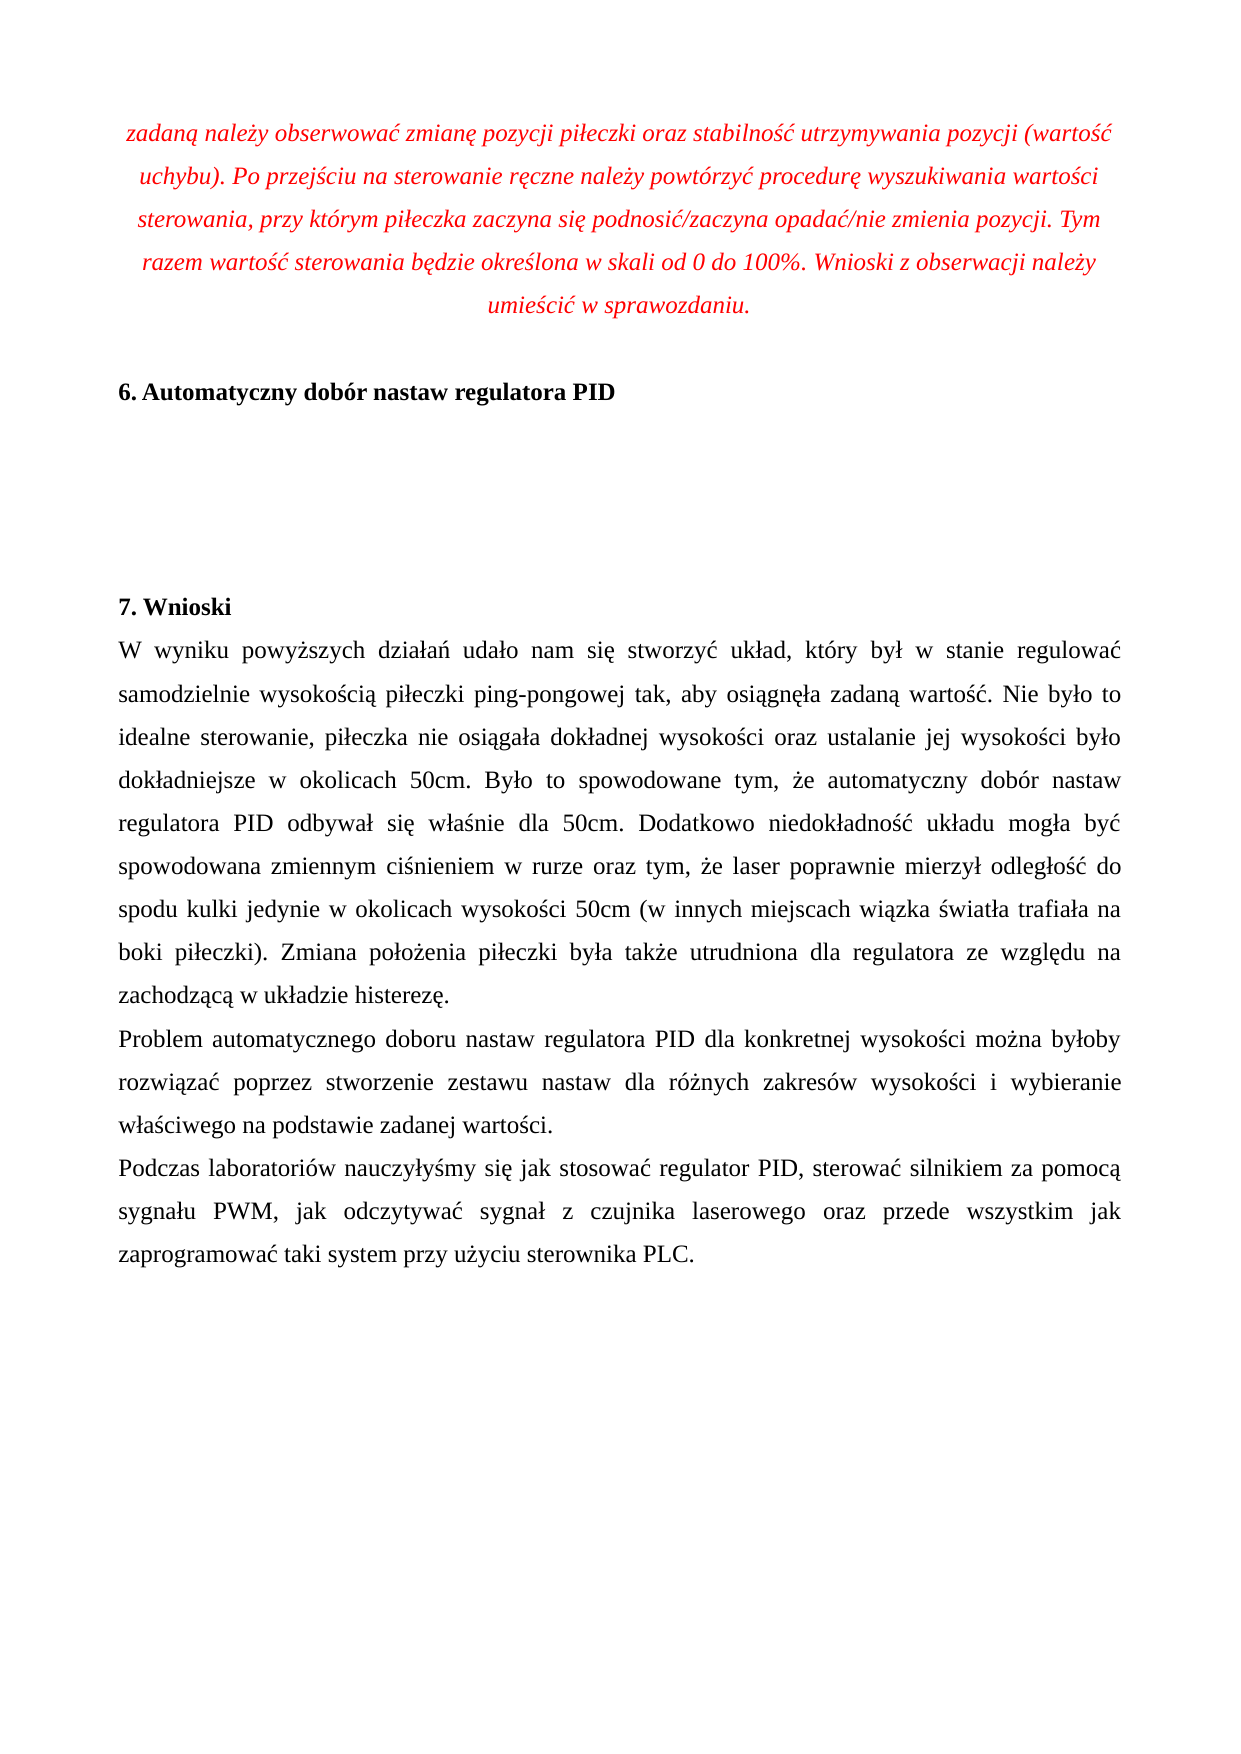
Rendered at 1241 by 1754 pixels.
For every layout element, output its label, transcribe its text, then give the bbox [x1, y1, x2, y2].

text 6. Automatyczny dobór nastaw regulatora PID [118, 377, 1122, 406]
text Problem automatycznego doboru nastaw regulatora PID dla konkretnej wysokości można byłoby rozwiązać poprzez stworzenie zestawu nastaw dla różnych zakresów wysokości i wybieranie właściwego na podstawie zadanej wartości. [118, 1024, 1122, 1139]
text W wyniku powyższych działań udało nam się stworzyć układ, który był w stanie regulować samodzielnie wysokością piłeczki ping-pongowej tak, aby osiągnęła zadaną wartość. Nie było to idealne sterowanie, piłeczka nie osiągała dokładnej wysokości oraz ustalanie jej wysokości było dokładniejsze w okolicach 50cm. Było to spowodowane tym, że automatyczny dobór nastaw regulatora PID odbywał się właśnie dla 50cm. Dodatkowo niedokładność układu mogła być spowodowana zmiennym ciśnieniem w rurze oraz tym, że laser poprawnie mierzył odległość do spodu kulki jedynie w okolicach wysokości 50cm (w innych miejscach wiązka światła trafiała na boki piłeczki). Zmiana położenia piłeczki była także utrudniona dla regulatora ze względu na zachodzącą w układzie histerezę. [118, 636, 1122, 1009]
text Podczas laboratoriów nauczyłyśmy się jak stosować regulator PID, sterować silnikiem za pomocą sygnału PWM, jak odczytywać sygnał z czujnika laserowego oraz przede wszystkim jak zaprogramować taki system przy użyciu sterownika PLC. [118, 1153, 1122, 1268]
text 7. Wnioski [118, 592, 1122, 621]
text zadaną należy obserwować zmianę pozycji piłeczki oraz stabilność utrzymywania pozycji (wartość uchybu). Po przejściu na sterowanie ręczne należy powtórzyć procedurę wyszukiwania wartości sterowania, przy którym piłeczka zaczyna się podnosić/zaczyna opadać/nie zmienia pozycji. Tym razem wartość sterowania będzie określona w skali od 0 do 100%. Wnioski z obserwacji należy umieścić w sprawozdaniu. [118, 118, 1122, 319]
